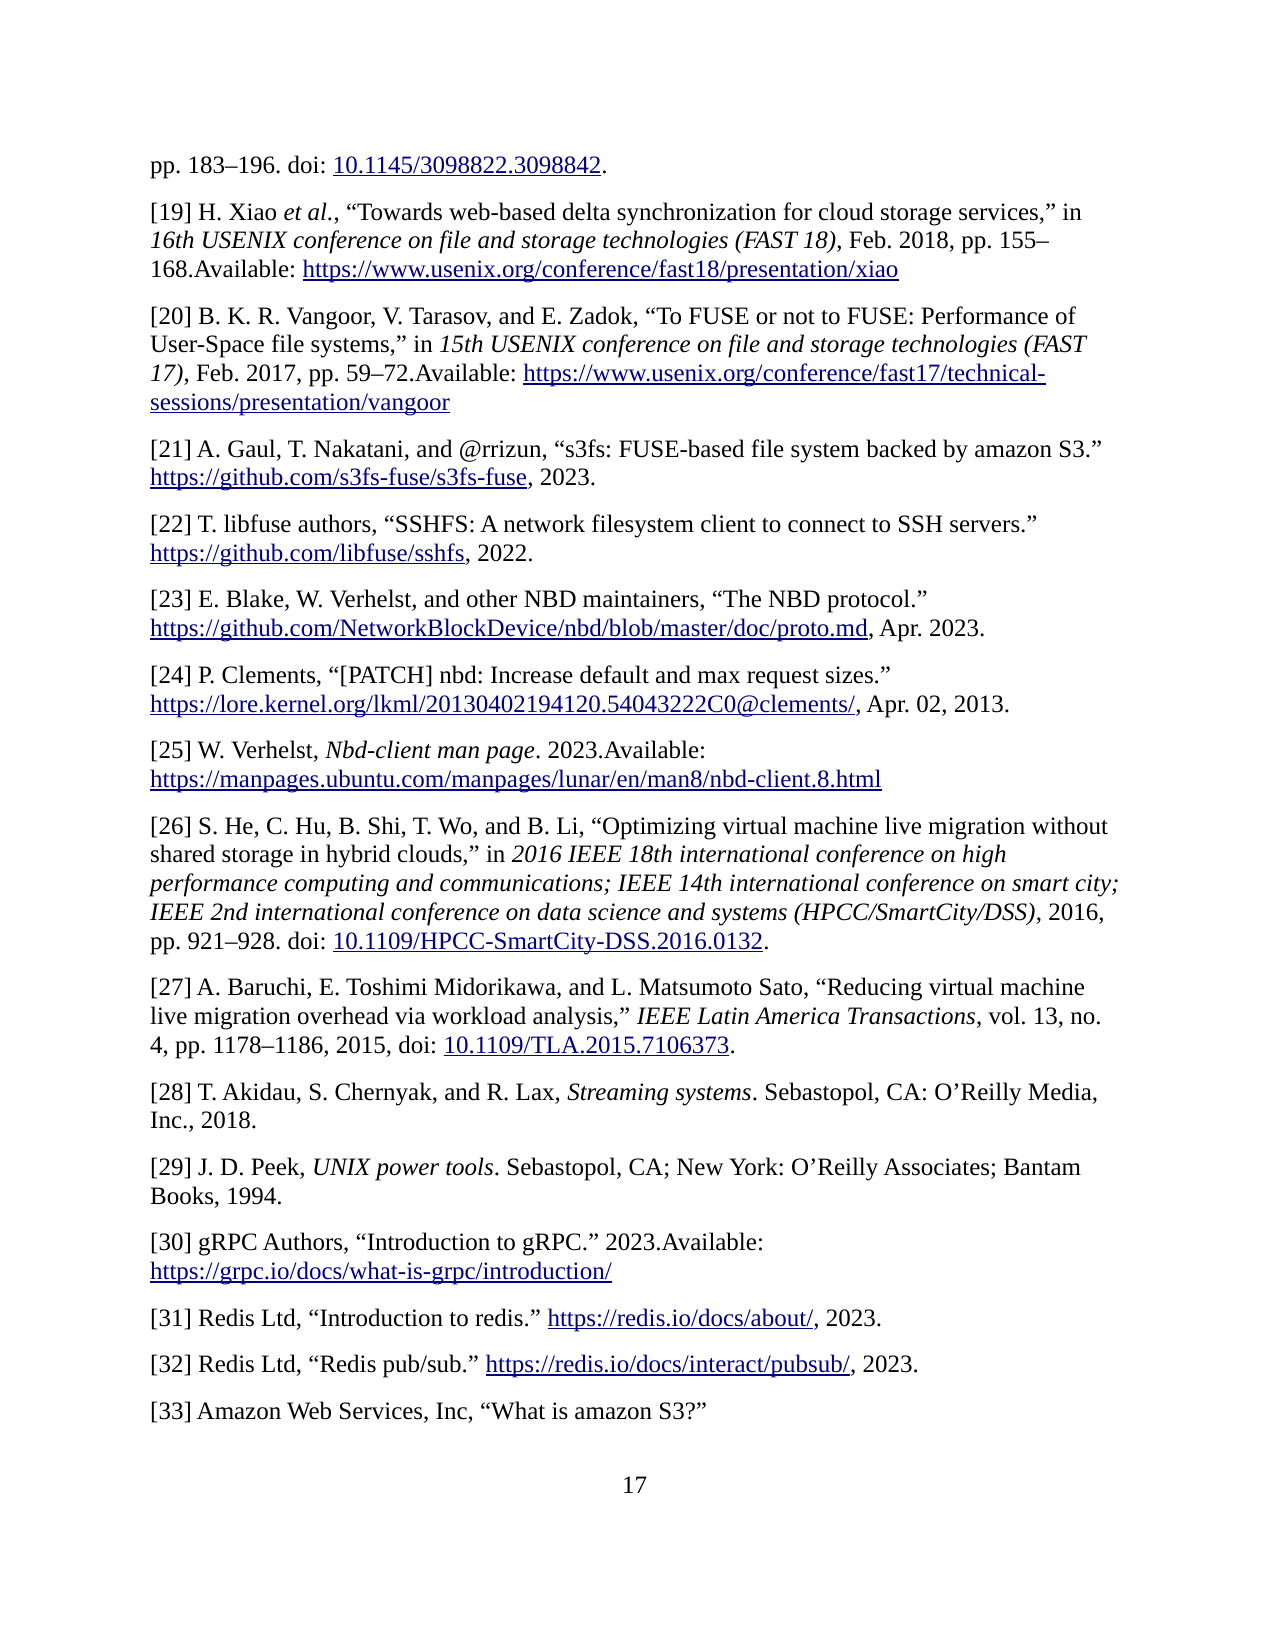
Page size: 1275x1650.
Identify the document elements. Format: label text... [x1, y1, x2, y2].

text [23] E. Blake, W. Verhelst, and other NBD maintainers, “The NBD protocol.” https://github.com/NetworkBlockDevice/nbd/blob/master/doc/proto.md, Apr. 2023. [150, 584, 1125, 642]
text [33] Amazon Web Services, Inc, “What is amazon S3?” [150, 1396, 1125, 1425]
text [24] P. Clements, “[PATCH] nbd: Increase default and max request sizes.” https://lore.kernel.org/lkml/20130402194120.54043222C0@clements/, Apr. 02, 2013. [150, 660, 1125, 717]
text [22] T. libfuse authors, “SSHFS: A network filesystem client to connect to SSH servers.” https://github.com/libfuse/sshfs, 2022. [150, 509, 1125, 567]
text [19] H. Xiao et al., “Towards web-based delta synchronization for cloud storage services,” in 16th USENIX conference on file and storage technologies (FAST 18), Feb. 2018, pp. 155–168.Available: https://www.usenix.org/conference/fast18/presentation/xiao [150, 197, 1125, 283]
text [31] Redis Ltd, “Introduction to redis.” https://redis.io/docs/about/, 2023. [150, 1303, 1125, 1332]
text [29] J. D. Peek, UNIX power tools. Sebastopol, CA; New York: O’Reilly Associates; Bantam Books, 1994. [150, 1152, 1125, 1209]
text [25] W. Verhelst, Nbd-client man page. 2023.Available: https://manpages.ubuntu.com/manpages/lunar/en/man8/nbd-client.8.html [150, 735, 1125, 793]
text [30] gRPC Authors, “Introduction to gRPC.” 2023.Available: https://grpc.io/docs/what-is-grpc/introduction/ [150, 1227, 1125, 1285]
text [27] A. Baruchi, E. Toshimi Midorikawa, and L. Matsumoto Sato, “Reducing virtual machine live migration overhead via workload analysis,” IEEE Latin America Transactions, vol. 13, no. 4, pp. 1178–1186, 2015, doi: 10.1109/TLA.2015.7106373. [150, 972, 1125, 1059]
text [28] T. Akidau, S. Chernyak, and R. Lax, Streaming systems. Sebastopol, CA: O’Reilly Media, Inc., 2018. [150, 1077, 1125, 1134]
text [20] B. K. R. Vangoor, V. Tarasov, and E. Zadok, “To FUSE or not to FUSE: Performance of User-Space file systems,” in 15th USENIX conference on file and storage technologies (FAST 17), Feb. 2017, pp. 59–72.Available: https://www.usenix.org/conference/fast17/technical-sessions/presentation/vangoor [150, 301, 1125, 416]
text [21] A. Gaul, T. Nakatani, and @rrizun, “s3fs: FUSE-based file system backed by amazon S3.” https://github.com/s3fs-fuse/s3fs-fuse, 2023. [150, 434, 1125, 491]
text pp. 183–196. doi: 10.1145/3098822.3098842. [150, 150, 1125, 179]
text [26] S. He, C. Hu, B. Shi, T. Wo, and B. Li, “Optimizing virtual machine live migration without shared storage in hybrid clouds,” in 2016 IEEE 18th international conference on high performance computing and communications; IEEE 14th international conference on smart city; IEEE 2nd international conference on data science and systems (HPCC/SmartCity/DSS), 2016, pp. 921–928. doi: 10.1109/HPCC-SmartCity-DSS.2016.0132. [150, 811, 1125, 954]
text [32] Redis Ltd, “Redis pub/sub.” https://redis.io/docs/interact/pubsub/, 2023. [150, 1349, 1125, 1378]
